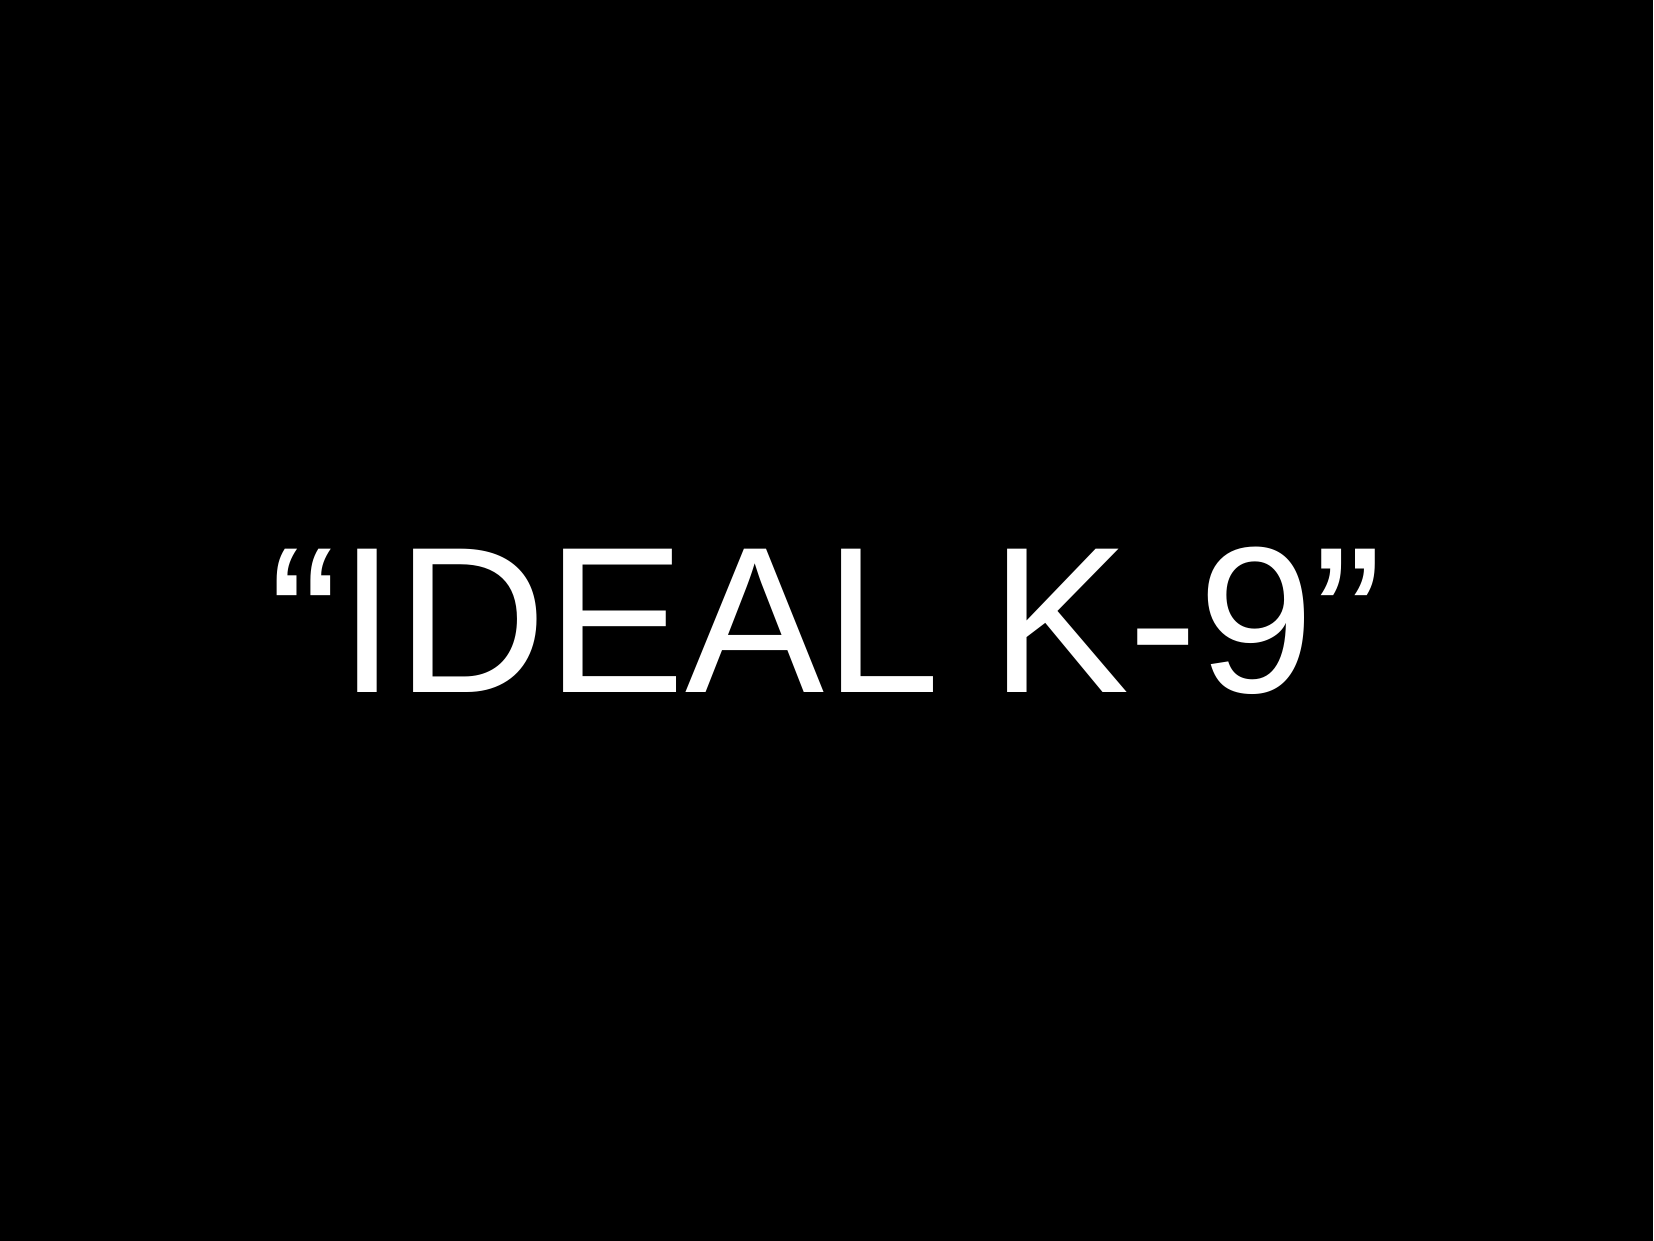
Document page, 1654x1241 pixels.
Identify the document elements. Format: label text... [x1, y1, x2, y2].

title “IDEAL K-9” [82, 101, 1571, 1140]
